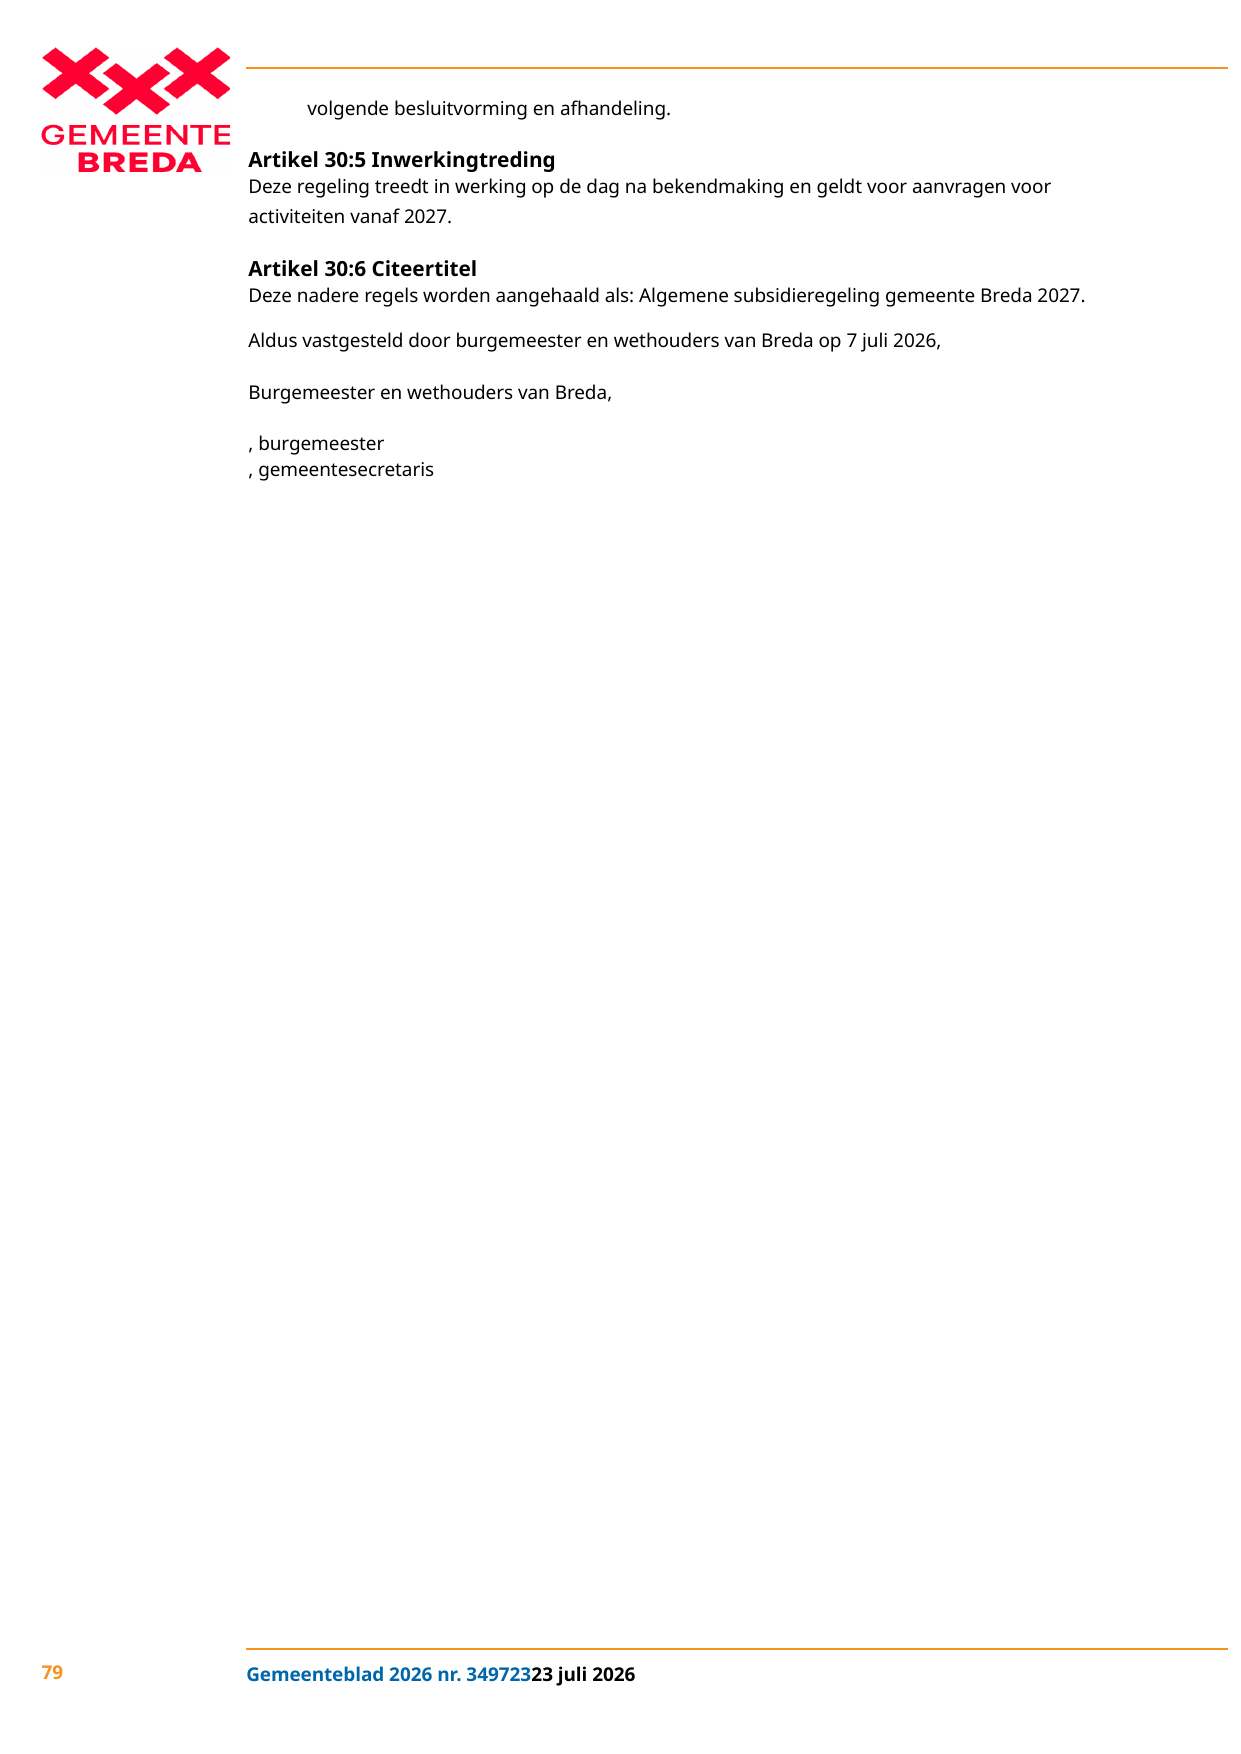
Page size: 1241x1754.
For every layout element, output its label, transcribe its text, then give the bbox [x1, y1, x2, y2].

text Aldus vastgesteld door burgemeester en wethouders van Breda op 7 juli 2026, [248, 328, 1152, 353]
text Deze regeling treedt in werking op de dag na bekendmaking en geldt voor aanvragen voor activiteiten vanaf 2027. [248, 174, 1152, 229]
text , gemeentesecretaris [248, 456, 1152, 482]
text Burgemeester en wethouders van Breda, [248, 379, 1152, 405]
text Artikel 30:6 Citeertitel [248, 254, 1152, 282]
text , burgemeester [248, 431, 1152, 456]
picture [41, 47, 231, 172]
list volgende besluitvorming en afhandeling. [248, 95, 1152, 121]
text Artikel 30:5 Inwerkingtreding [248, 145, 1152, 174]
text Deze nadere regels worden aangehaald als: Algemene subsidieregeling gemeente Breda 2027. [248, 282, 1152, 308]
